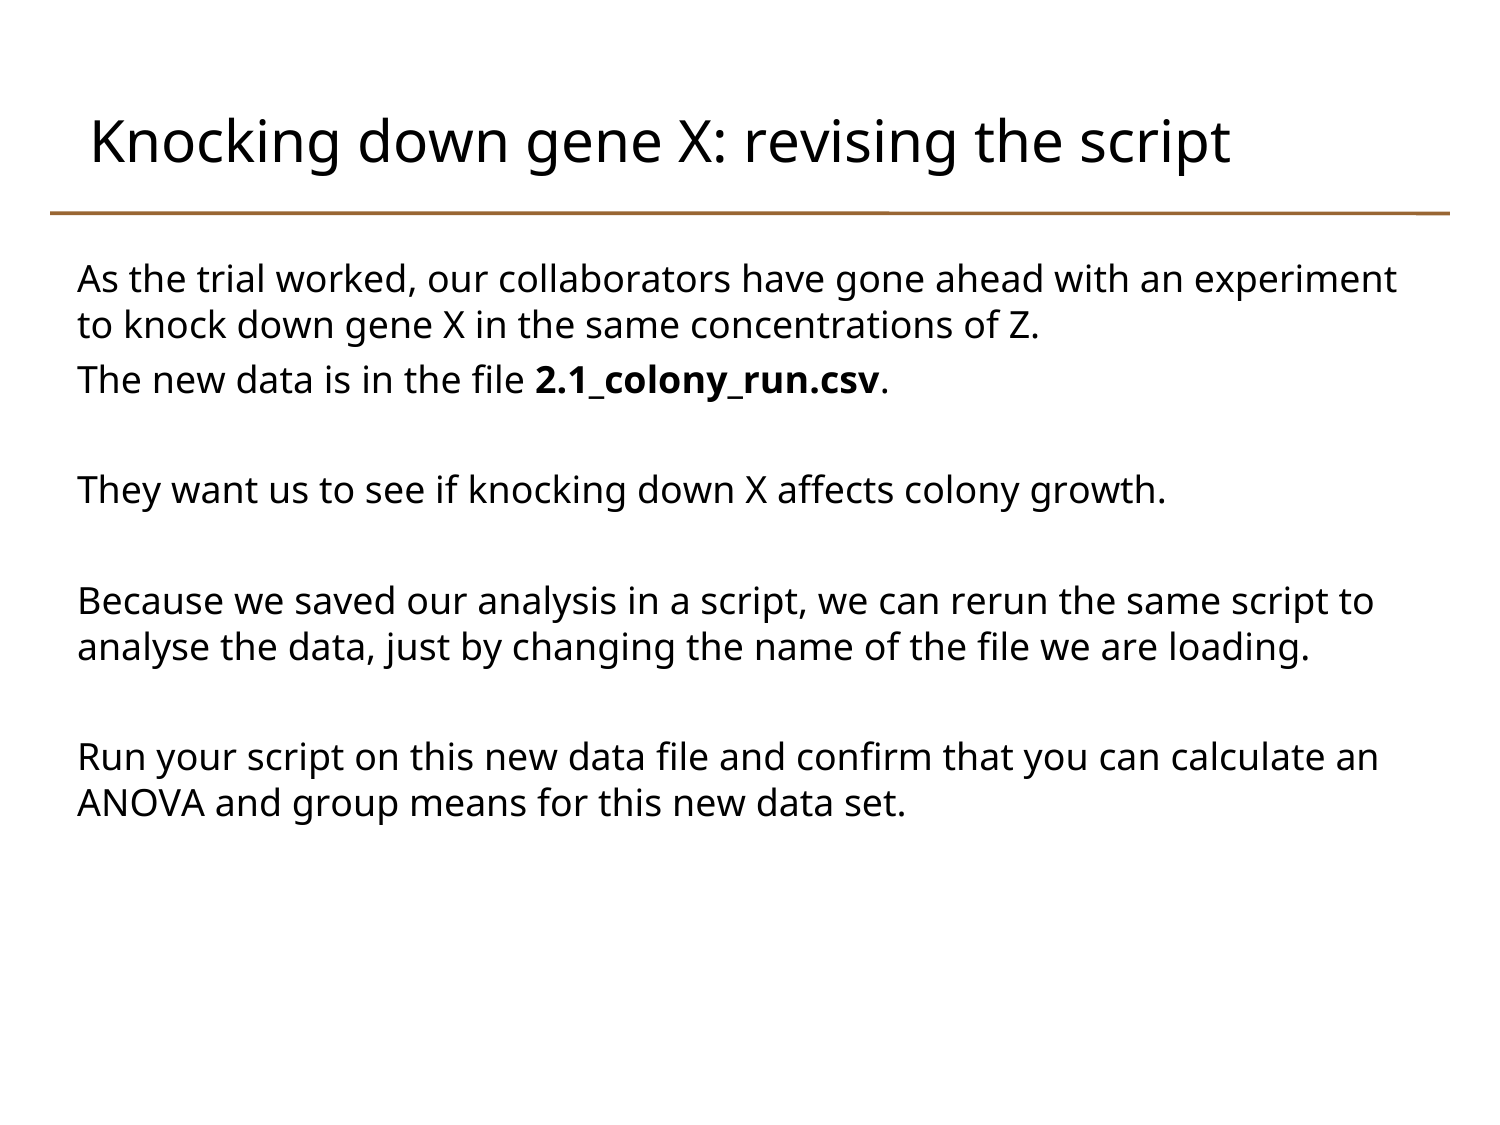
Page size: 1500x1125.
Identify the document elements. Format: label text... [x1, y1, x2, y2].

text_box As the trial worked, our collaborators have gone ahead with an experiment to knock down gene X in the same concentrations of Z. The new data is in the file 2.1_colony_run.csv. They want us to see if knocking down X affects colony growth. Because we saved our analysis in a script, we can rerun the same script to analyse the data, just by changing the name of the file we are loading. Run your script on this new data file and confirm that you can calculate an ANOVA and group means for this new data set. [62, 246, 1434, 931]
text_box Knocking down gene X: revising the script [75, 44, 1425, 233]
